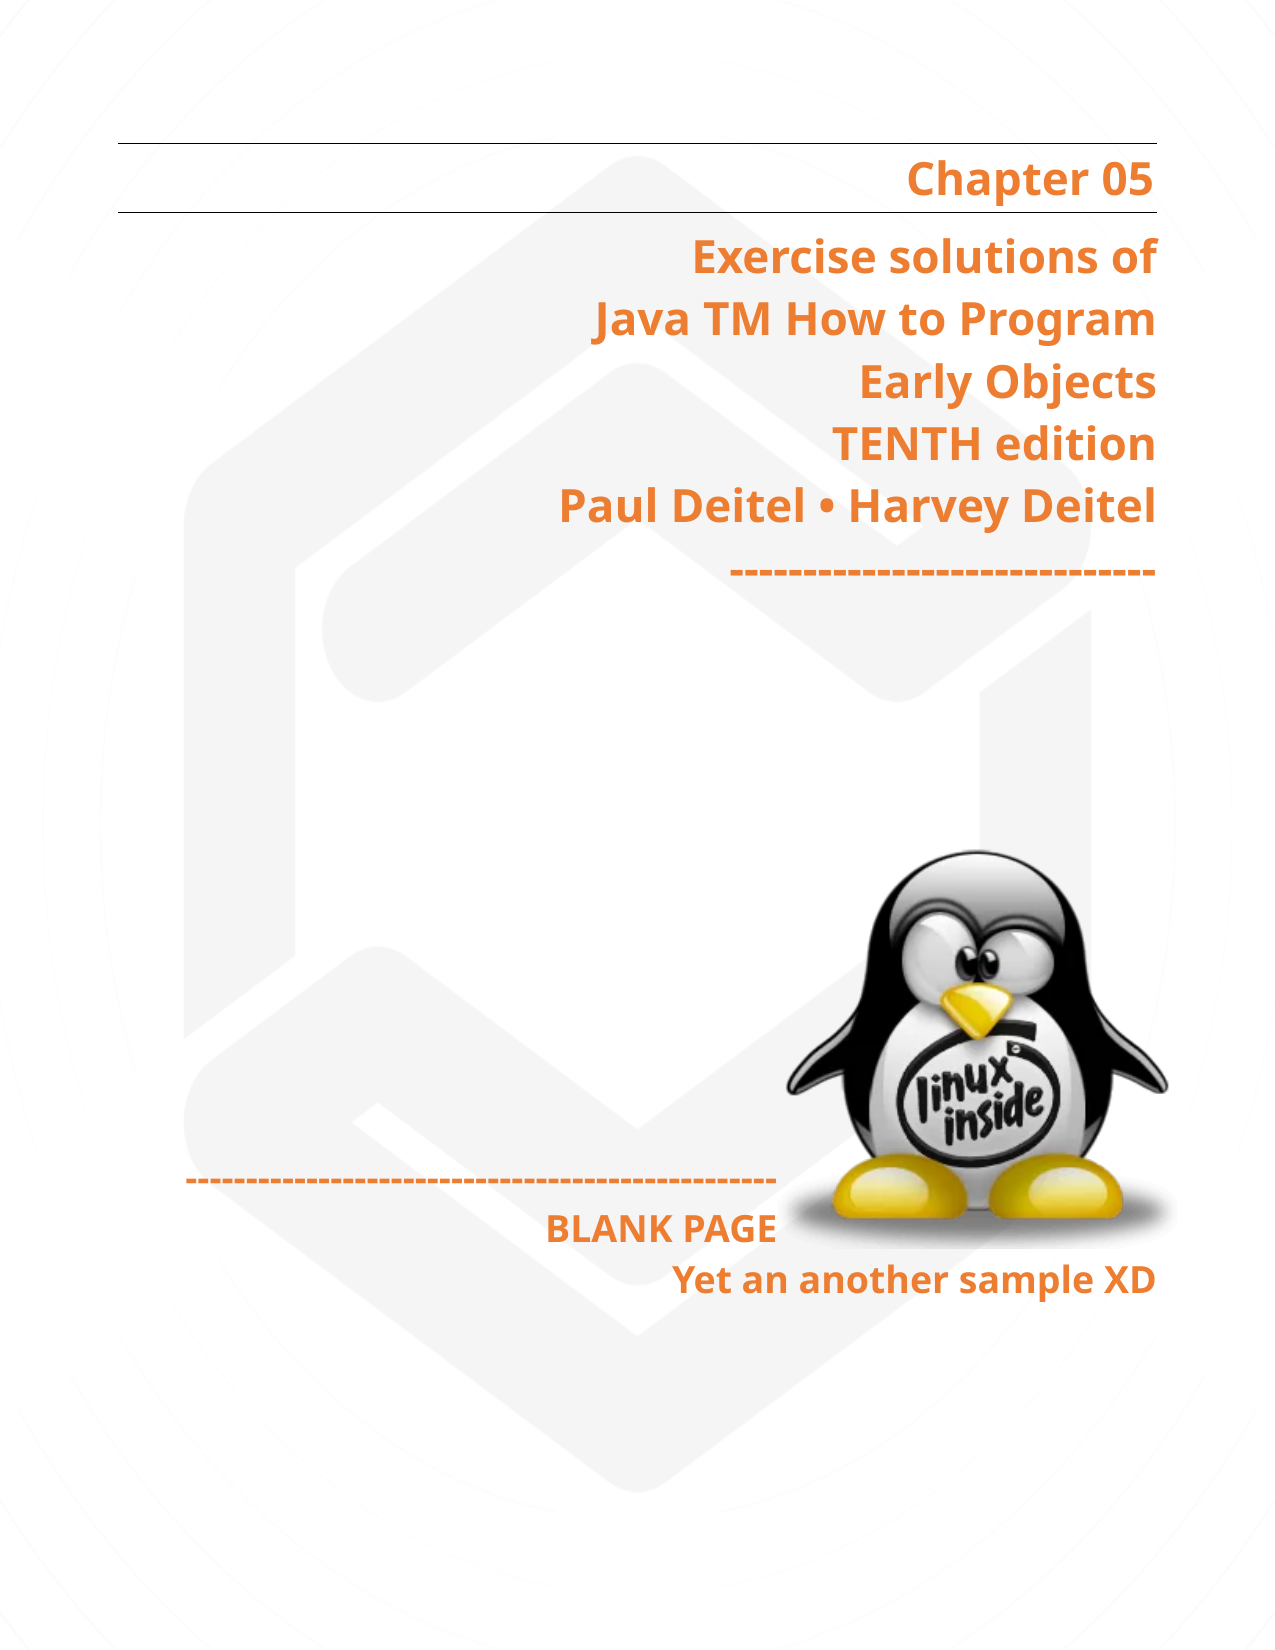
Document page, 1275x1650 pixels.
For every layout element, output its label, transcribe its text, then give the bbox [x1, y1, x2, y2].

picture [777, 848, 1178, 1249]
text ------------------------------------------------- [118, 1151, 777, 1202]
text Paul Deitel • Harvey Deitel [118, 474, 1157, 536]
text Early Objects [118, 349, 1157, 411]
text BLANK PAGE [118, 1202, 1157, 1253]
text Yet an another sample XD [118, 1253, 1157, 1304]
text ----------------------------- [118, 536, 1157, 599]
text TENTH edition [118, 411, 1157, 474]
text Java TM How to Program [118, 287, 1157, 349]
text Exercise solutions of [118, 224, 1157, 287]
subtitle Chapter 05 [118, 144, 1157, 212]
